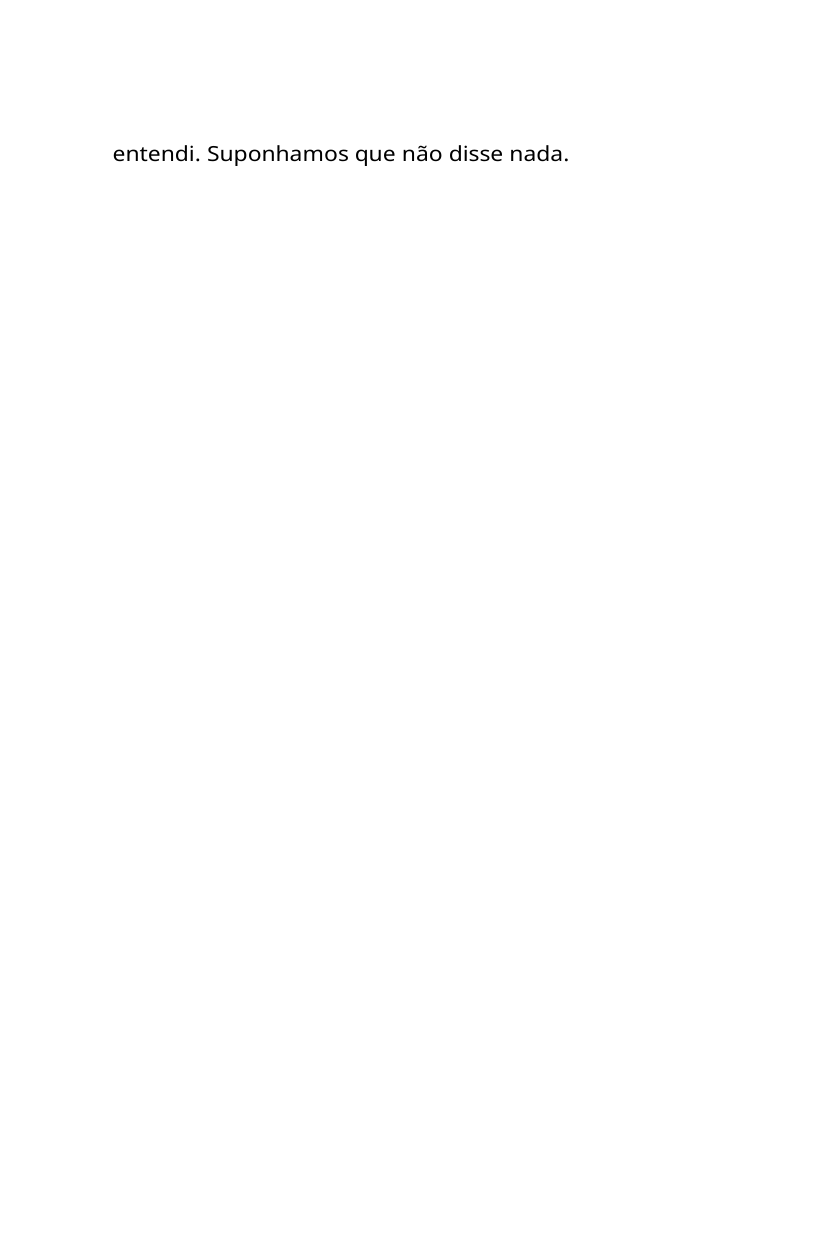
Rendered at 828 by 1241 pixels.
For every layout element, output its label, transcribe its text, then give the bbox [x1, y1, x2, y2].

text entendi. Suponhamos que não disse nada. [112, 139, 746, 168]
